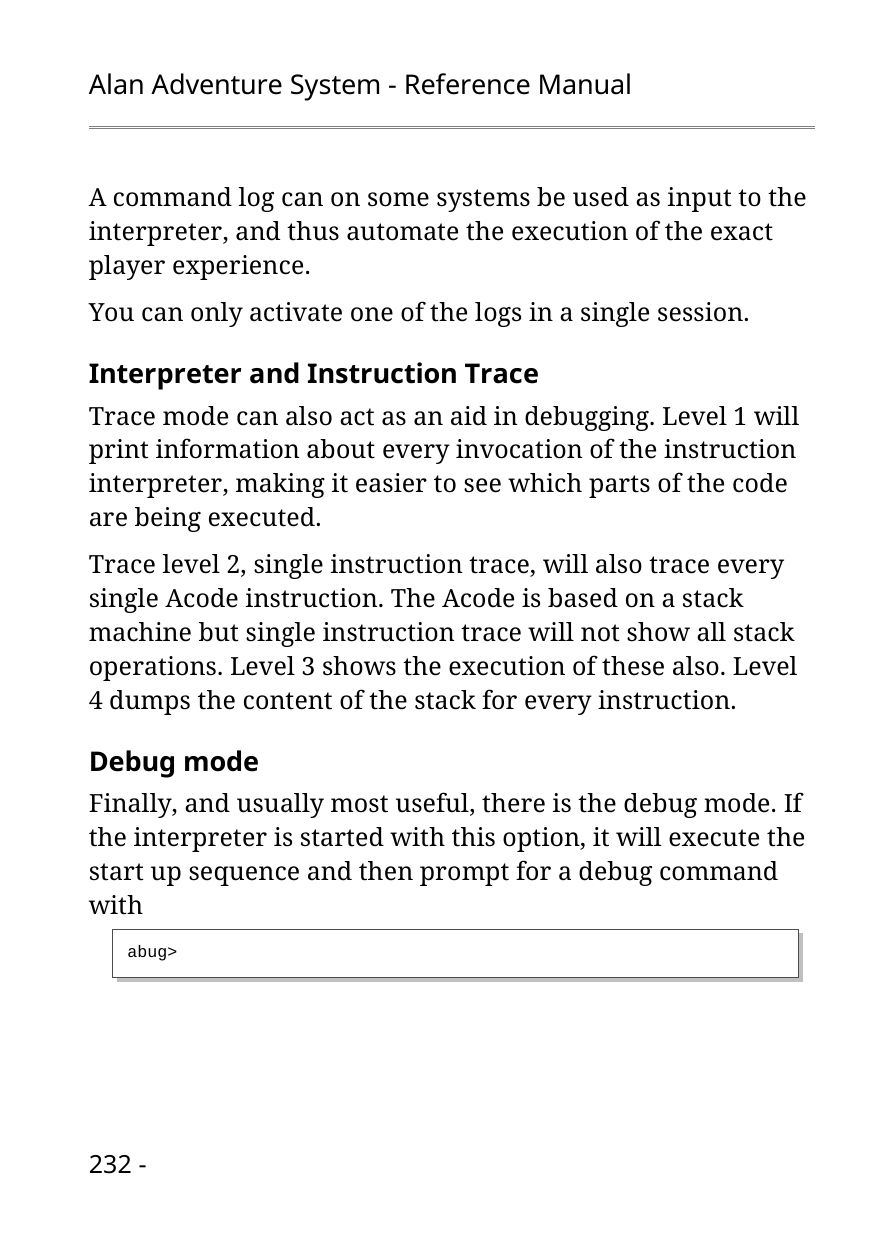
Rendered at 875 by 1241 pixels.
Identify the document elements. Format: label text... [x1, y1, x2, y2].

subtitle Interpreter and Instruction Trace [88, 354, 815, 391]
text Finally, and usually most useful, there is the debug mode. If the interpreter is started with this option, it will execute the start up sequence and then prompt for a debug command with [88, 786, 815, 922]
text You can only activate one of the logs in a single session. [88, 295, 815, 329]
text Trace level 2, single instruction trace, will also trace every single Acode instruction. The Acode is based on a stack machine but single instruction trace will not show all stack operations. Level 3 shows the execution of these also. Level 4 dumps the content of the stack for every instruction. [88, 547, 815, 717]
text abug> [113, 930, 798, 977]
subtitle Debug mode [88, 742, 815, 779]
text Trace mode can also act as an aid in debugging. Level 1 will print information about every invocation of the instruction interpreter, making it easier to see which parts of the code are being executed. [88, 398, 815, 534]
text A command log can on some systems be used as input to the interpreter, and thus automate the execution of the exact player experience. [88, 180, 815, 282]
